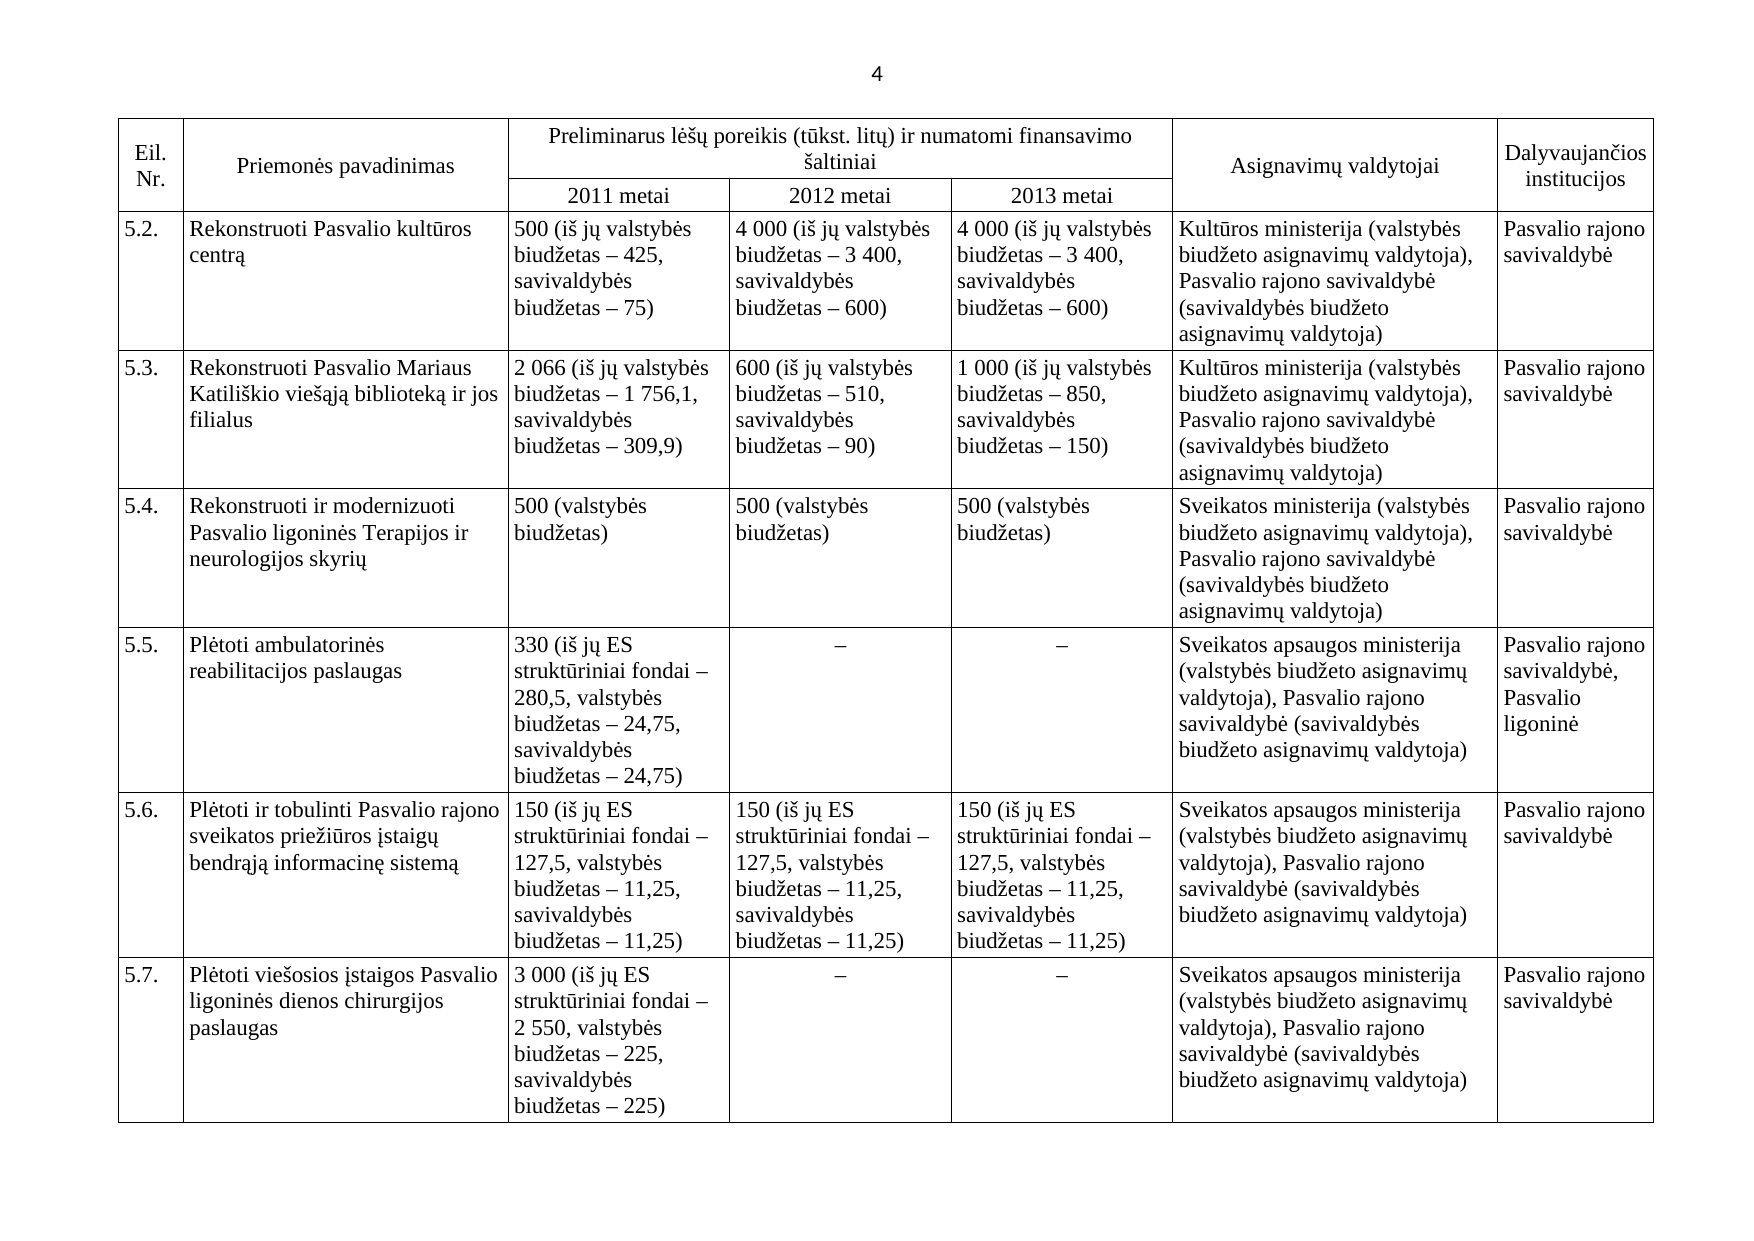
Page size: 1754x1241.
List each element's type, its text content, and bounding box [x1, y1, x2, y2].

table_header Asignavimų valdytojai [1173, 119, 1497, 211]
table_header Dalyvaujančios institucijos [1498, 119, 1653, 211]
table_cell Pasvalio rajono savivaldybė [1498, 212, 1653, 349]
table_cell 4 000 (iš jų valstybės biudžetas – 3 400, savivaldybės biudžetas – 600) [952, 212, 1172, 349]
table_cell – [952, 958, 1172, 1122]
table_cell 1 000 (iš jų valstybės biudžetas – 850, savivaldybės biudžetas – 150) [952, 351, 1172, 488]
table_cell Rekonstruoti ir modernizuoti Pasvalio ligoninės Terapijos ir neurologijos skyrių [184, 489, 508, 627]
table_cell – [730, 958, 951, 1122]
table_cell 2 066 (iš jų valstybės biudžetas – 1 756,1, savivaldybės biudžetas – 309,9) [509, 351, 729, 488]
table_cell 5.4. [119, 489, 183, 627]
table_cell Sveikatos apsaugos ministerija (valstybės biudžeto asignavimų valdytoja), Pasvalio rajono savivaldybė (savivaldybės biudžeto asignavimų valdytoja) [1173, 793, 1497, 957]
table_cell Plėtoti viešosios įstaigos Pasvalio ligoninės dienos chirurgijos paslaugas [184, 958, 508, 1122]
table_cell 500 (valstybės biudžetas) [509, 489, 729, 627]
table_header Priemonės pavadinimas [184, 119, 508, 211]
table_cell – [952, 628, 1172, 792]
table_cell 5.2. [119, 212, 183, 349]
table_cell Plėtoti ir tobulinti Pasvalio rajono sveikatos priežiūros įstaigų bendrąją informacinę sistemą [184, 793, 508, 957]
table_cell 150 (iš jų ES struktūriniai fondai – 127,5, valstybės biudžetas – 11,25, savivaldybės biudžetas – 11,25) [952, 793, 1172, 957]
table_cell 500 (iš jų valstybės biudžetas – 425, savivaldybės biudžetas – 75) [509, 212, 729, 349]
table_cell Rekonstruoti Pasvalio Mariaus Katiliškio viešąją biblioteką ir jos filialus [184, 351, 508, 488]
table_cell 2013 metai [952, 179, 1172, 211]
table_cell Pasvalio rajono savivaldybė [1498, 489, 1653, 627]
table_cell Sveikatos ministerija (valstybės biudžeto asignavimų valdytoja), Pasvalio rajono savivaldybė (savivaldybės biudžeto asignavimų valdytoja) [1173, 489, 1497, 627]
table_cell 5.3. [119, 351, 183, 488]
table_cell 600 (iš jų valstybės biudžetas – 510, savivaldybės biudžetas – 90) [730, 351, 951, 488]
table_cell 500 (valstybės biudžetas) [730, 489, 951, 627]
table_cell 4 000 (iš jų valstybės biudžetas – 3 400, savivaldybės biudžetas – 600) [730, 212, 951, 349]
table_cell 5.7. [119, 958, 183, 1122]
table_cell Pasvalio rajono savivaldybė [1498, 351, 1653, 488]
table_header Preliminarus lėšų poreikis (tūkst. litų) ir numatomi finansavimo šaltiniai [509, 119, 1172, 178]
table_cell 5.6. [119, 793, 183, 957]
table_cell 500 (valstybės biudžetas) [952, 489, 1172, 627]
table_cell 5.5. [119, 628, 183, 792]
table_cell Sveikatos apsaugos ministerija (valstybės biudžeto asignavimų valdytoja), Pasvalio rajono savivaldybė (savivaldybės biudžeto asignavimų valdytoja) [1173, 958, 1497, 1122]
table_cell Rekonstruoti Pasvalio kultūros centrą [184, 212, 508, 349]
table_cell Sveikatos apsaugos ministerija (valstybės biudžeto asignavimų valdytoja), Pasvalio rajono savivaldybė (savivaldybės biudžeto asignavimų valdytoja) [1173, 628, 1497, 792]
table_cell 330 (iš jų ES struktūriniai fondai – 280,5, valstybės biudžetas – 24,75, savivaldybės biudžetas – 24,75) [509, 628, 729, 792]
table_cell Pasvalio rajono savivaldybė [1498, 958, 1653, 1122]
table_cell Kultūros ministerija (valstybės biudžeto asignavimų valdytoja), Pasvalio rajono savivaldybė (savivaldybės biudžeto asignavimų valdytoja) [1173, 212, 1497, 349]
table_cell – [730, 628, 951, 792]
table_header Eil. Nr. [119, 119, 183, 211]
table_cell Pasvalio rajono savivaldybė, Pasvalio ligoninė [1498, 628, 1653, 792]
table_cell Plėtoti ambulatorinės reabilitacijos paslaugas [184, 628, 508, 792]
table_cell 2011 metai [509, 179, 729, 211]
table_cell 2012 metai [730, 179, 951, 211]
table_cell 3 000 (iš jų ES struktūriniai fondai – 2 550, valstybės biudžetas – 225, savivaldybės biudžetas – 225) [509, 958, 729, 1122]
table_cell 150 (iš jų ES struktūriniai fondai – 127,5, valstybės biudžetas – 11,25, savivaldybės biudžetas – 11,25) [509, 793, 729, 957]
table_cell Pasvalio rajono savivaldybė [1498, 793, 1653, 957]
table_cell Kultūros ministerija (valstybės biudžeto asignavimų valdytoja), Pasvalio rajono savivaldybė (savivaldybės biudžeto asignavimų valdytoja) [1173, 351, 1497, 488]
table_cell 150 (iš jų ES struktūriniai fondai – 127,5, valstybės biudžetas – 11,25, savivaldybės biudžetas – 11,25) [730, 793, 951, 957]
